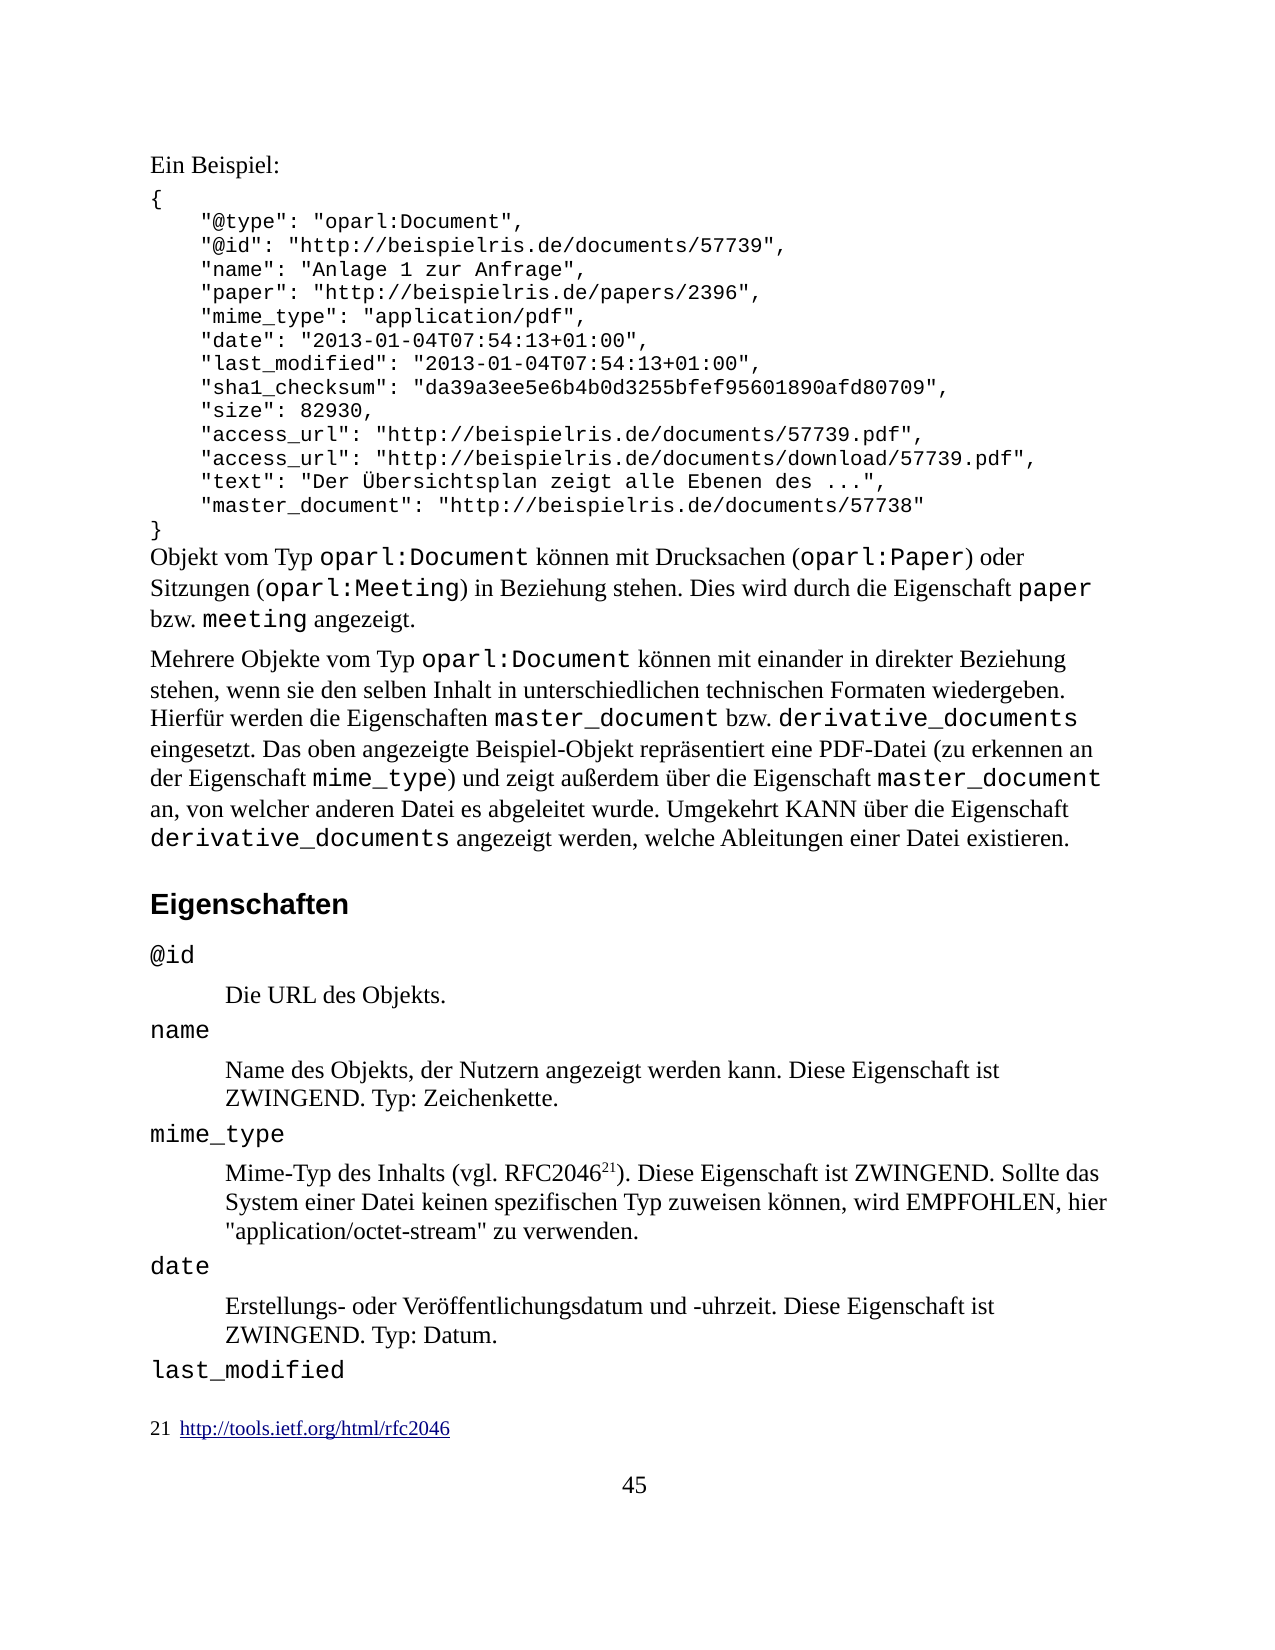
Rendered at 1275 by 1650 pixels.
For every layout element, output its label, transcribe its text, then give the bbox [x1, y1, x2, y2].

text Name des Objekts, der Nutzern angezeigt werden kann. Diese Eigenschaft ist ZWINGEND. Typ: Zeichenkette. [225, 1055, 1125, 1112]
text last_modified [150, 1357, 1125, 1386]
text @id [150, 942, 1125, 971]
text mime_type [150, 1121, 1125, 1149]
text "mime_type": "application/pdf", [150, 306, 1125, 329]
text Objekt vom Typ oparl:Document können mit Drucksachen (oparl:Paper) oder Sitzungen (oparl:Meeting) in Beziehung stehen. Dies wird durch die Eigenschaft paper bzw. meeting angezeigt. [150, 542, 1125, 635]
text { [150, 188, 1125, 211]
text "paper": "http://beispielris.de/papers/2396", [150, 282, 1125, 306]
text Erstellungs- oder Veröffentlichungsdatum und -uhrzeit. Diese Eigenschaft ist ZWINGEND. Typ: Datum. [225, 1291, 1125, 1348]
text date [150, 1254, 1125, 1282]
text "master_document": "http://beispielris.de/documents/57738" [150, 495, 1125, 519]
text Mehrere Objekte vom Typ oparl:Document können mit einander in direkter Beziehung stehen, wenn sie den selben Inhalt in unterschiedlichen technischen Formaten wiedergeben. Hierfür werden die Eigenschaften master_document bzw. derivative_documents eingesetzt. Das oben angezeigte Beispiel-Objekt repräsentiert eine PDF-Datei (zu erkennen an der Eigenschaft mime_type) und zeigt außerdem über die Eigenschaft master_document an, von welcher anderen Datei es abgeleitet wurde. Umgekehrt KANN über die Eigenschaft derivative_documents angezeigt werden, welche Ableitungen einer Datei existieren. [150, 644, 1125, 853]
text "@id": "http://beispielris.de/documents/57739", [150, 235, 1125, 259]
subtitle Eigenschaften [150, 887, 1125, 921]
text name [150, 1017, 1125, 1046]
text Die URL des Objekts. [225, 980, 1125, 1008]
text "access_url": "http://beispielris.de/documents/download/57739.pdf", [150, 448, 1125, 471]
text http://tools.ietf.org/html/rfc2046 [150, 1416, 1125, 1440]
text } [150, 519, 1125, 542]
text "sha1_checksum": "da39a3ee5e6b4b0d3255bfef95601890afd80709", [150, 377, 1125, 401]
text Ein Beispiel: [150, 150, 1125, 179]
text "size": 82930, [150, 401, 1125, 424]
text Mime-Typ des Inhalts (vgl. RFC2046). Diese Eigenschaft ist ZWINGEND. Sollte das System einer Datei keinen spezifischen Typ zuweisen können, wird EMPFOHLEN, hier "application/octet-stream" zu verwenden. [225, 1158, 1125, 1245]
text "text": "Der Übersichtsplan zeigt alle Ebenen des ...", [150, 471, 1125, 495]
text "@type": "oparl:Document", [150, 211, 1125, 235]
text "name": "Anlage 1 zur Anfrage", [150, 259, 1125, 282]
text "date": "2013-01-04T07:54:13+01:00", [150, 329, 1125, 353]
text "access_url": "http://beispielris.de/documents/57739.pdf", [150, 424, 1125, 448]
text "last_modified": "2013-01-04T07:54:13+01:00", [150, 353, 1125, 377]
